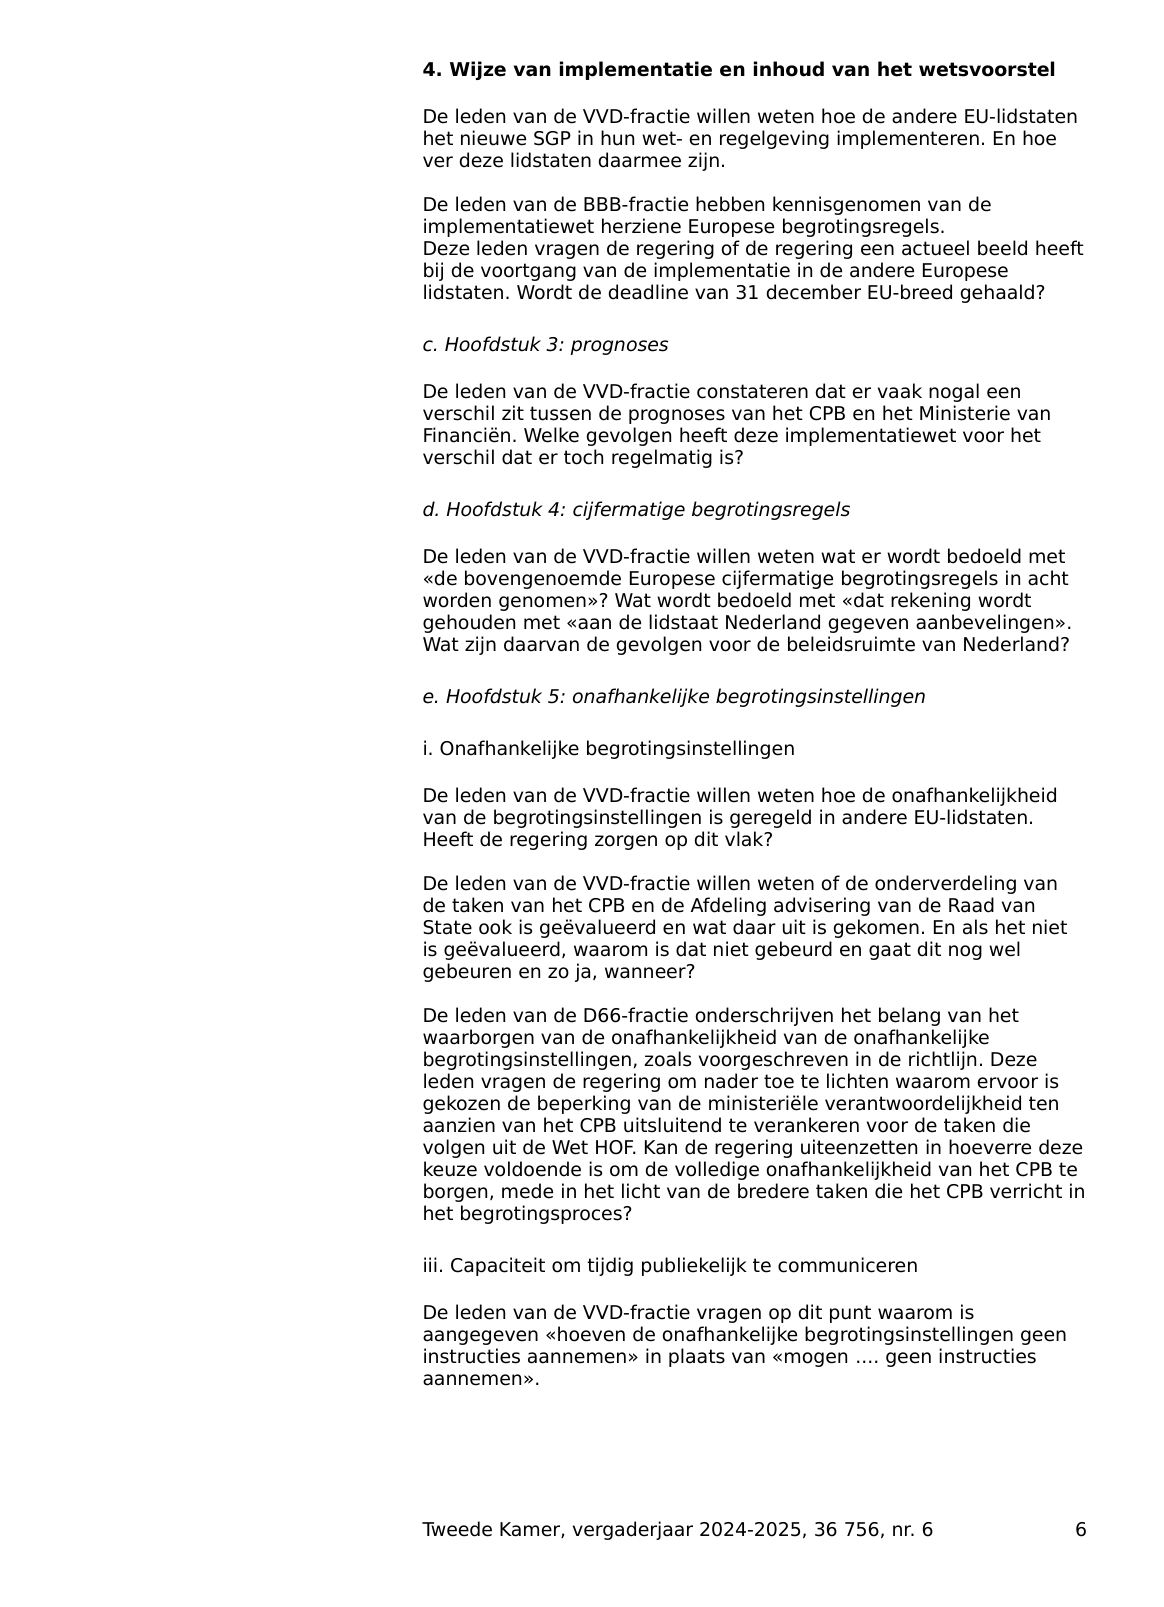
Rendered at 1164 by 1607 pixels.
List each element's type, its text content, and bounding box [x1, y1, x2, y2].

subtitle i. Onafhankelijke begrotingsinstellingen [422, 738, 1087, 760]
text De leden van de VVD-fractie willen weten of de onderverdeling van de taken van het CPB en de Afdeling advisering van de Raad van State ook is geëvalueerd en wat daar uit is gekomen. En als het niet is geëvalueerd, waarom is dat niet gebeurd en gaat dit nog wel gebeuren en zo ja, wanneer? [422, 873, 1087, 983]
subtitle c. Hoofdstuk 3: prognoses [422, 334, 1087, 356]
subtitle e. Hoofdstuk 5: onafhankelijke begrotingsinstellingen [422, 686, 1087, 708]
subtitle d. Hoofdstuk 4: cijfermatige begrotingsregels [422, 499, 1087, 521]
subtitle 4. Wijze van implementatie en inhoud van het wetsvoorstel [422, 59, 1087, 81]
subtitle iii. Capaciteit om tijdig publiekelijk te communiceren [422, 1255, 1087, 1277]
text De leden van de VVD-fractie willen weten hoe de andere EU-lidstaten het nieuwe SGP in hun wet- en regelgeving implementeren. En hoe ver deze lidstaten daarmee zijn. [422, 106, 1087, 172]
text Deze leden vragen de regering of de regering een actueel beeld heeft bij de voortgang van de implementatie in de andere Europese lidstaten. Wordt de deadline van 31 december EU-breed gehaald? [422, 238, 1087, 304]
text De leden van de VVD-fractie constateren dat er vaak nogal een verschil zit tussen de prognoses van het CPB en het Ministerie van Financiën. Welke gevolgen heeft deze implementatiewet voor het verschil dat er toch regelmatig is? [422, 381, 1087, 469]
text De leden van de BBB-fractie hebben kennisgenomen van de implementatiewet herziene Europese begrotingsregels. [422, 194, 1087, 238]
text De leden van de VVD-fractie willen weten wat er wordt bedoeld met «de bovengenoemde Europese cijfermatige begrotingsregels in acht worden genomen»? Wat wordt bedoeld met «dat rekening wordt gehouden met «aan de lidstaat Nederland gegeven aanbevelingen». Wat zijn daarvan de gevolgen voor de beleidsruimte van Nederland? [422, 546, 1087, 656]
text De leden van de VVD-fractie vragen op dit punt waarom is aangegeven «hoeven de onafhankelijke begrotingsinstellingen geen instructies aannemen» in plaats van «mogen .... geen instructies aannemen». [422, 1302, 1087, 1390]
text De leden van de D66-fractie onderschrijven het belang van het waarborgen van de onafhankelijkheid van de onafhankelijke begrotingsinstellingen, zoals voorgeschreven in de richtlijn. Deze leden vragen de regering om nader toe te lichten waarom ervoor is gekozen de beperking van de ministeriële verantwoordelijkheid ten aanzien van het CPB uitsluitend te verankeren voor de taken die volgen uit de Wet HOF. Kan de regering uiteenzetten in hoeverre deze keuze voldoende is om de volledige onafhankelijkheid van het CPB te borgen, mede in het licht van de bredere taken die het CPB verricht in het begrotingsproces? [422, 1005, 1087, 1225]
text De leden van de VVD-fractie willen weten hoe de onafhankelijkheid van de begrotingsinstellingen is geregeld in andere EU-lidstaten. Heeft de regering zorgen op dit vlak? [422, 785, 1087, 851]
